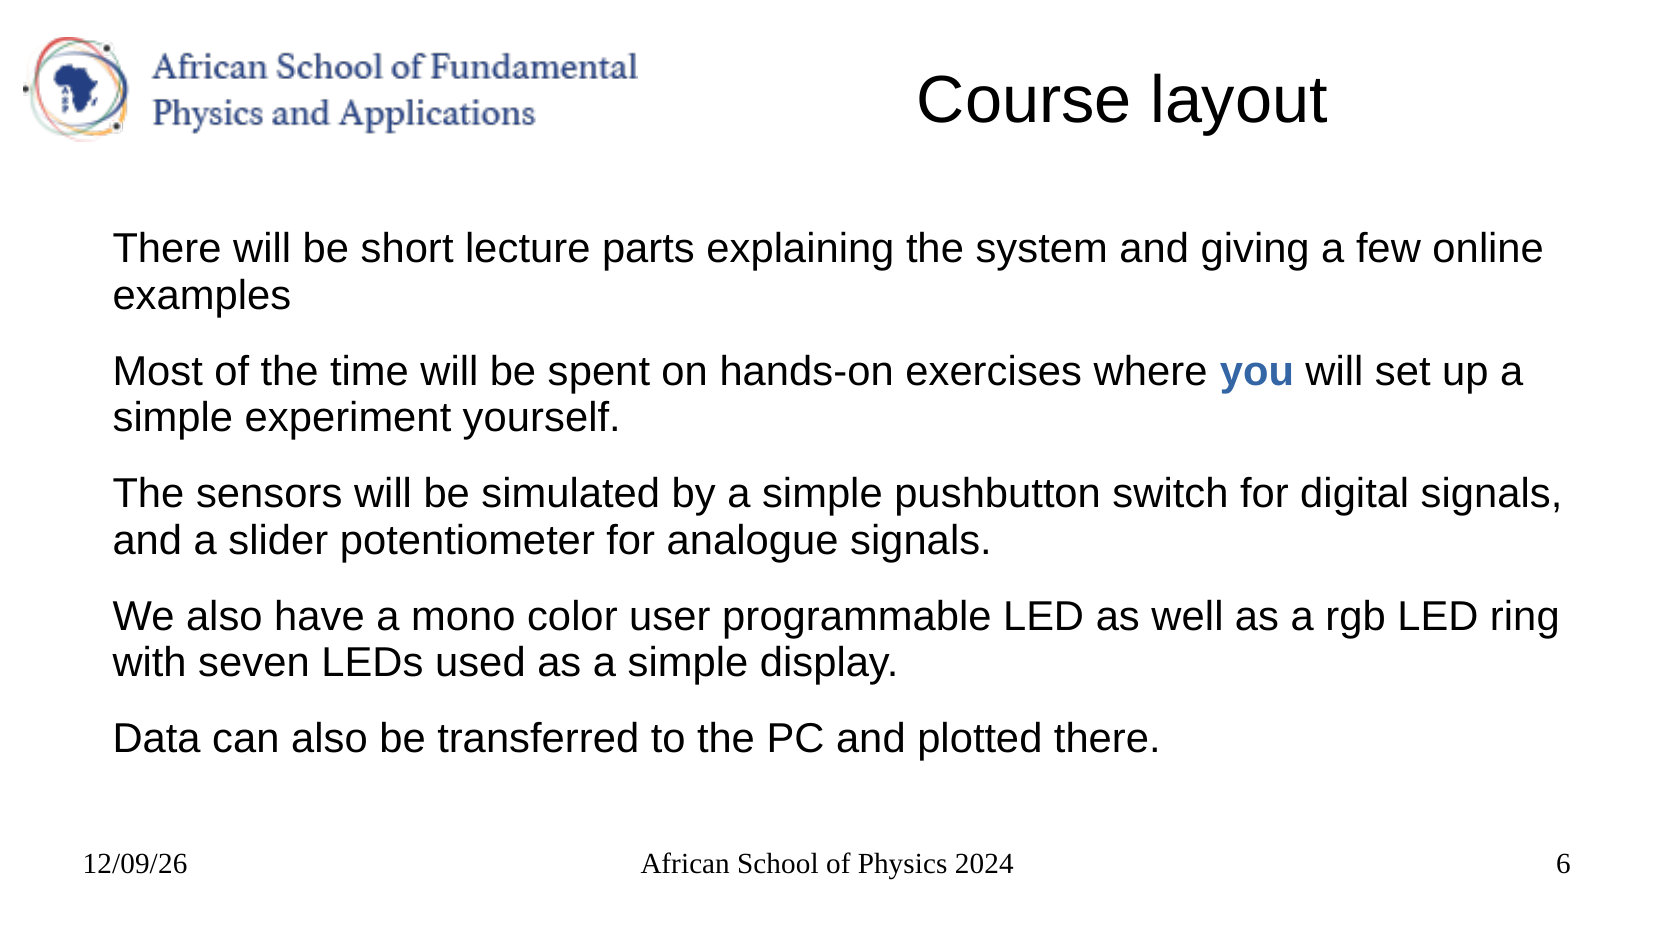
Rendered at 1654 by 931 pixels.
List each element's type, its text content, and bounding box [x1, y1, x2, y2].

title Course layout [635, 21, 1610, 177]
list There will be short lecture parts explaining the system and giving a few online examples Most of the time will be spent on hands-on exercises where you will set up a simple experiment yourself. The sensors will be simulated by a simple pushbutton switch for digital signals, and a slider potentiometer for analogue signals. We also have a mono color user programmable LED as well as a rgb LED ring with seven LEDs used as a simple display. Data can also be transferred to the PC and plotted there. [112, 225, 1601, 765]
picture [23, 37, 635, 142]
